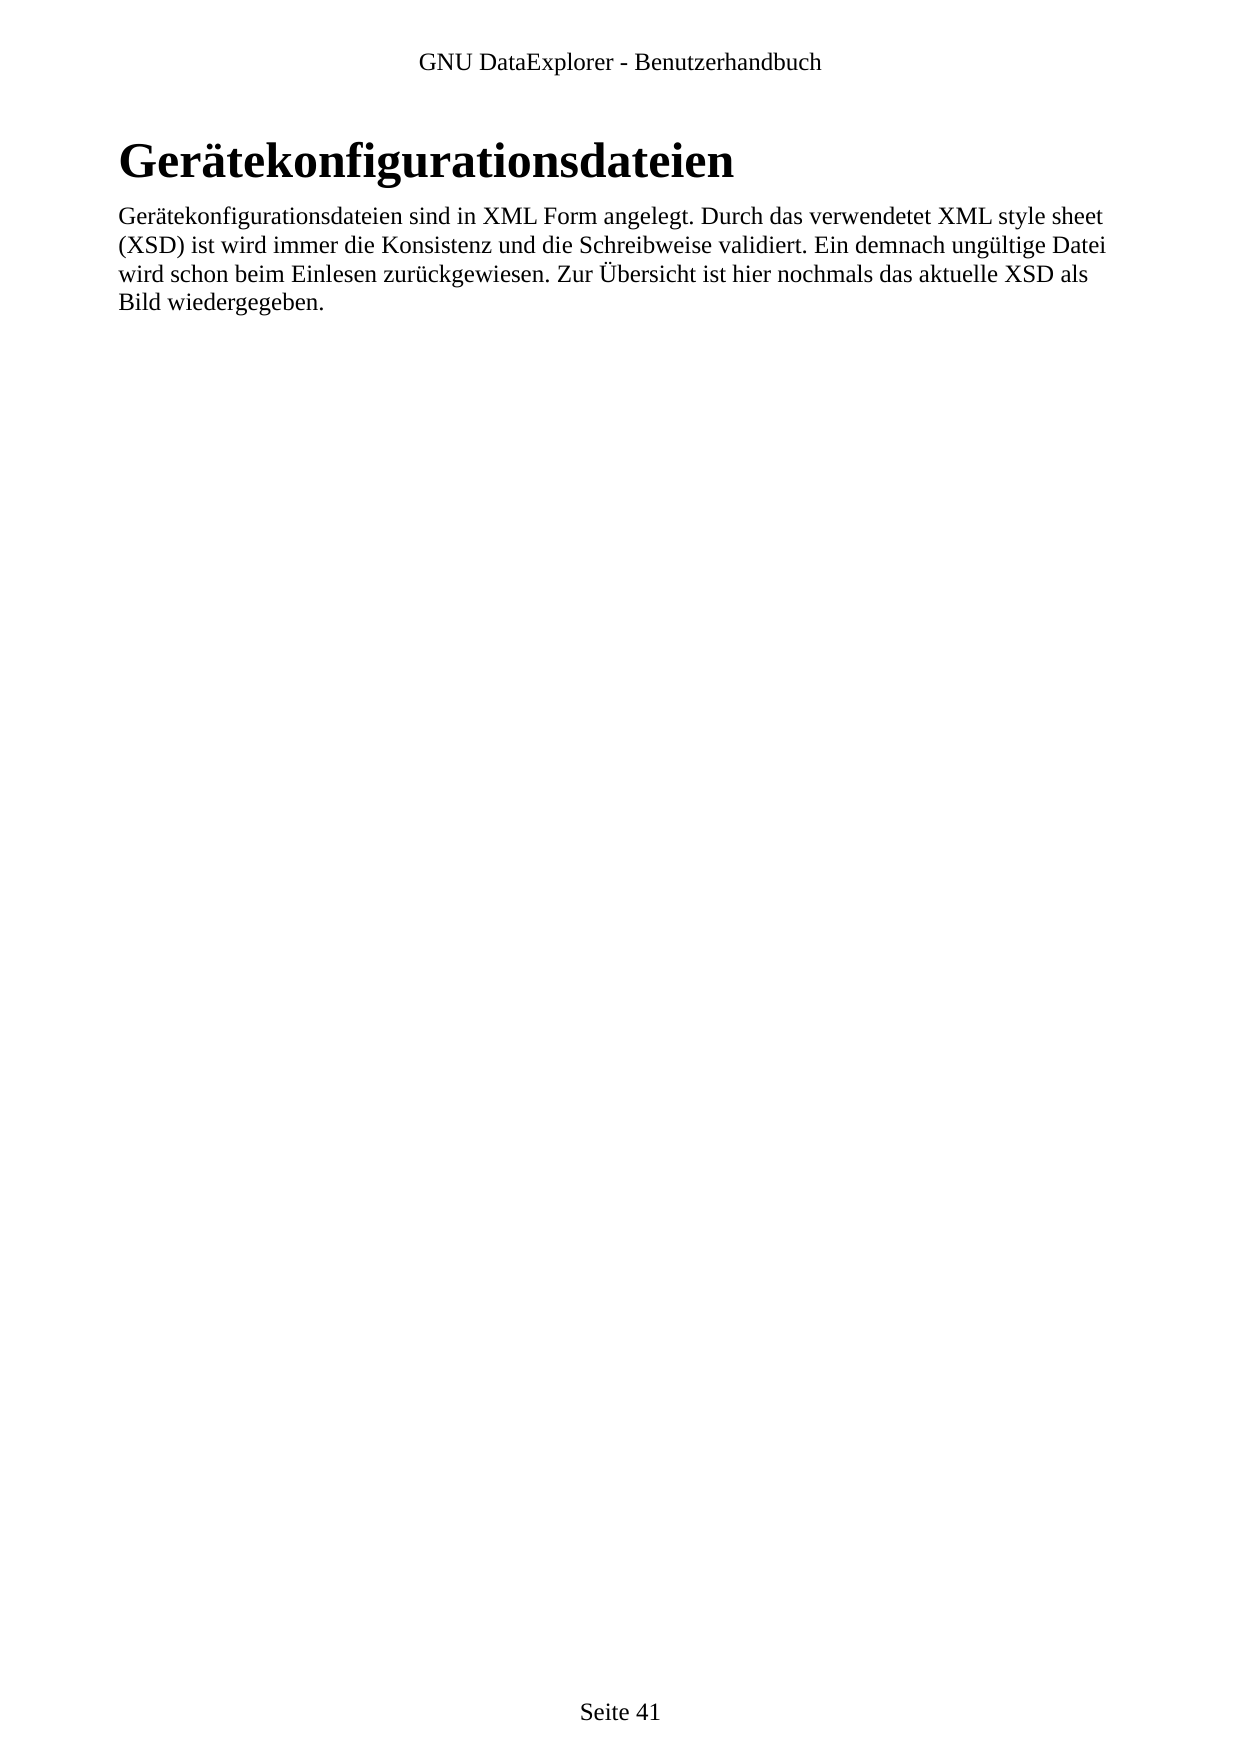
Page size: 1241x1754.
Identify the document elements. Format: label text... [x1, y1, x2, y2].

text Gerätekonfigurationsdateien sind in XML Form angelegt. Durch das verwendetet XML style sheet (XSD) ist wird immer die Konsistenz und die Schreibweise validiert. Ein demnach ungültige Datei wird schon beim Einlesen zurückgewiesen. Zur Übersicht ist hier nochmals das aktuelle XSD als Bild wiedergegeben. [118, 201, 1122, 316]
subtitle Gerätekonfigurationsdateien [118, 131, 1122, 189]
